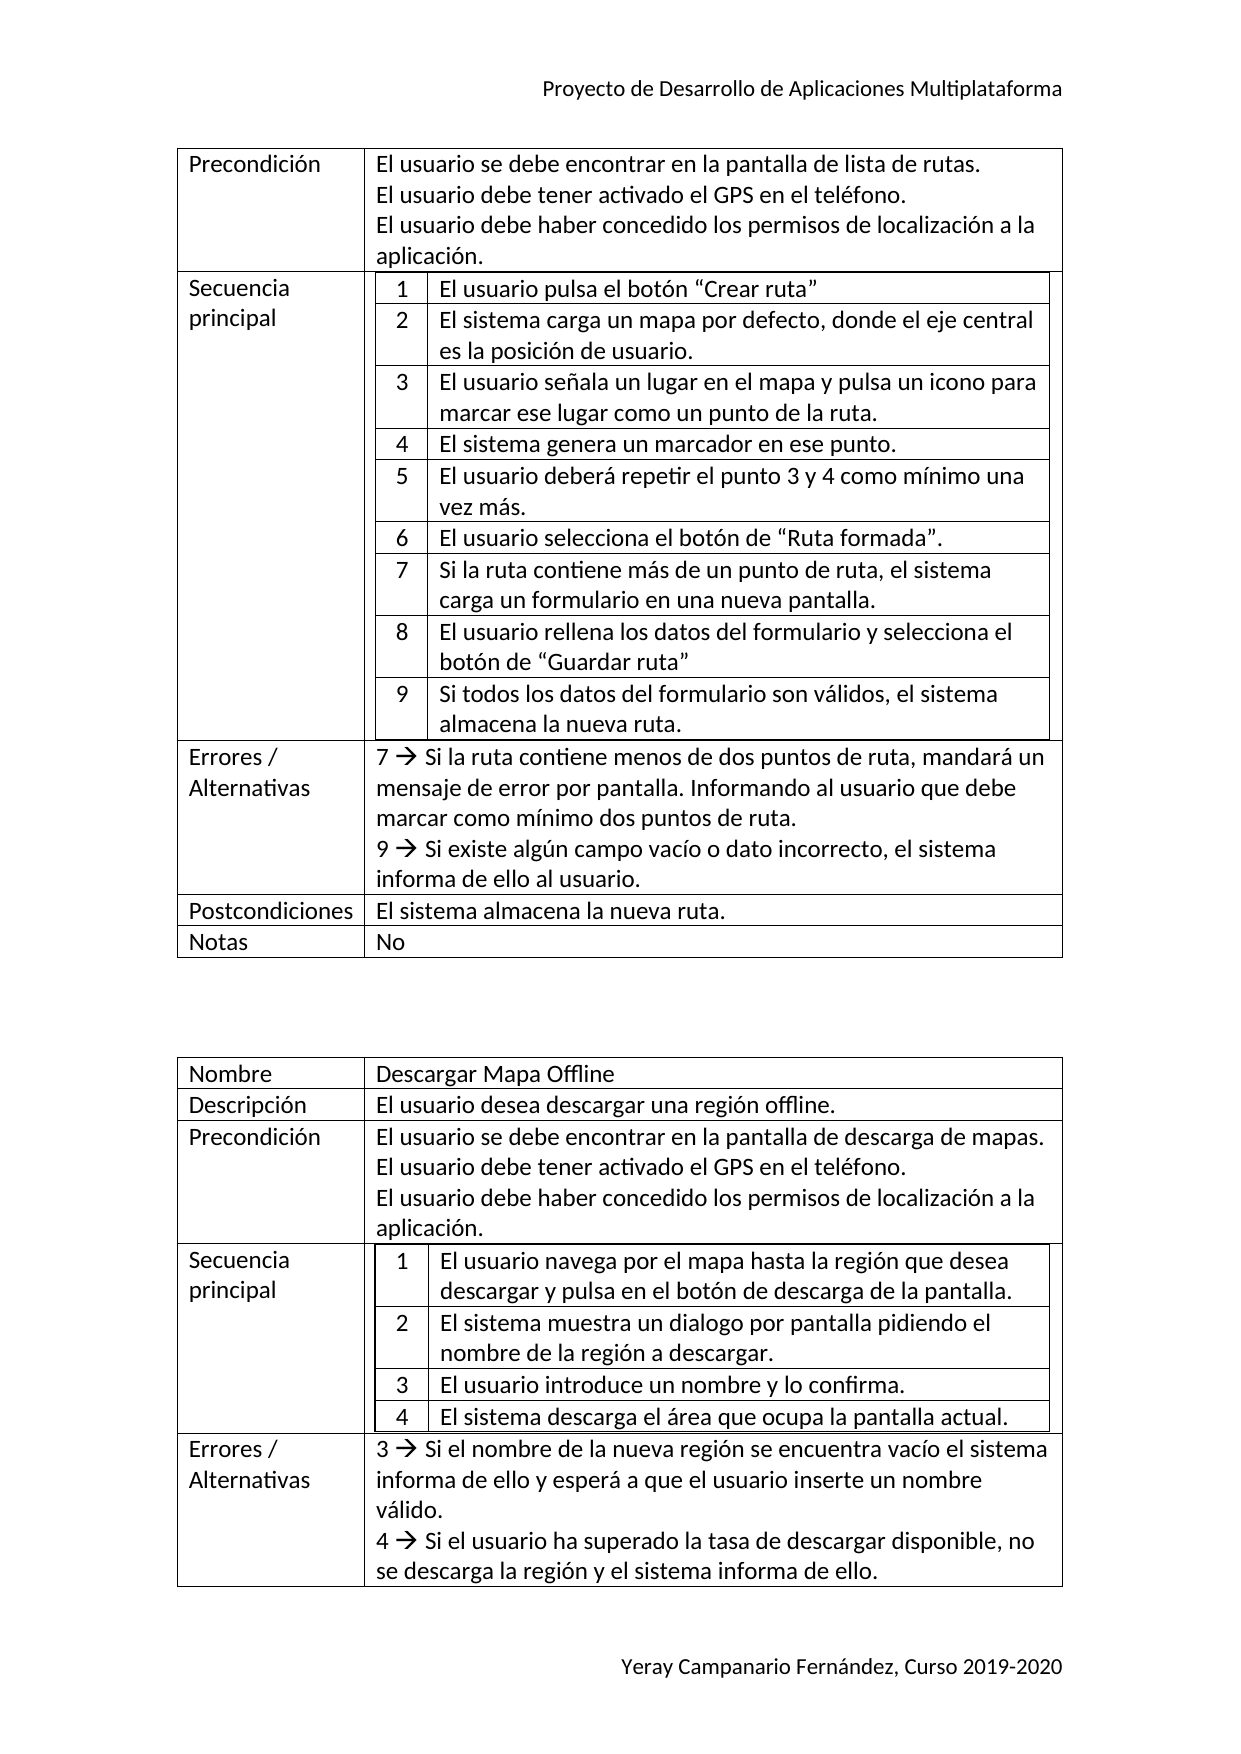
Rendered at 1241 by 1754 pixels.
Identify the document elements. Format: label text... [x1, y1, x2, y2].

table_cell 6 [376, 522, 427, 553]
table_cell Errores / Alternativas [178, 1434, 364, 1586]
table_header Nombre [178, 1058, 364, 1088]
table_cell 3 [376, 366, 427, 427]
table_cell El usuario desea descargar una región offline. [365, 1089, 1062, 1120]
table_cell Precondición [178, 1121, 364, 1243]
table_cell 2 [376, 1307, 428, 1368]
table_cell 3  Si el nombre de la nueva región se encuentra vacío el sistema informa de ello y esperá a que el usuario inserte un nombre válido. 4  Si el usuario ha superado la tasa de descargar disponible, no se descarga la región y el sistema informa de ello. [365, 1434, 1062, 1586]
table_cell Secuencia principal [178, 272, 364, 740]
table_cell Si todos los datos del formulario son válidos, el sistema almacena la nueva ruta. [428, 678, 1049, 739]
table_cell 3 [376, 1369, 428, 1400]
table_cell El usuario rellena los datos del formulario y selecciona el botón de “Guardar ruta” [428, 616, 1049, 677]
table_cell El usuario se debe encontrar en la pantalla de lista de rutas. El usuario debe tener activado el GPS en el teléfono. El usuario debe haber concedido los permisos de localización a la aplicación. [365, 149, 1062, 271]
table_cell El usuario introduce un nombre y lo confirma. [429, 1369, 1049, 1400]
table_cell El sistema muestra un dialogo por pantalla pidiendo el nombre de la región a descargar. [429, 1307, 1049, 1368]
table_cell Notas [178, 926, 364, 957]
table_cell Secuencia principal [178, 1244, 364, 1432]
table_header 1 [376, 273, 427, 303]
table_header El usuario pulsa el botón “Crear ruta” [428, 273, 1049, 303]
table_cell [365, 1244, 374, 1432]
table_cell Descripción [178, 1089, 364, 1120]
table_cell 4 [376, 1401, 428, 1431]
table_cell 5 [376, 460, 427, 521]
table_cell [1050, 272, 1062, 740]
table_cell Errores / Alternativas [178, 741, 364, 894]
table_cell Si la ruta contiene más de un punto de ruta, el sistema carga un formulario en una nueva pantalla. [428, 554, 1049, 615]
table_cell 7 [376, 554, 427, 615]
table_cell [1050, 1244, 1062, 1432]
table_cell El sistema carga un mapa por defecto, donde el eje central es la posición de usuario. [428, 304, 1049, 365]
table_header 1 [376, 1245, 428, 1306]
table_cell El usuario se debe encontrar en la pantalla de descarga de mapas. El usuario debe tener activado el GPS en el teléfono. El usuario debe haber concedido los permisos de localización a la aplicación. [365, 1121, 1062, 1243]
table_header Descargar Mapa Offline [365, 1058, 1062, 1088]
table_cell 9 [376, 678, 427, 739]
table_cell 7  Si la ruta contiene menos de dos puntos de ruta, mandará un mensaje de error por pantalla. Informando al usuario que debe marcar como mínimo dos puntos de ruta. 9  Si existe algún campo vacío o dato incorrecto, el sistema informa de ello al usuario. [365, 741, 1062, 894]
table_cell El sistema almacena la nueva ruta. [365, 895, 1062, 925]
table_cell Postcondiciones [178, 895, 364, 925]
table_cell No [365, 926, 1062, 957]
table_cell [365, 272, 375, 740]
table_cell El sistema genera un marcador en ese punto. [428, 429, 1049, 459]
table_cell El usuario selecciona el botón de “Ruta formada”. [428, 522, 1049, 553]
table_cell Precondición [178, 149, 364, 271]
table_cell El usuario deberá repetir el punto 3 y 4 como mínimo una vez más. [428, 460, 1049, 521]
table_cell El usuario señala un lugar en el mapa y pulsa un icono para marcar ese lugar como un punto de la ruta. [428, 366, 1049, 427]
table_header El usuario navega por el mapa hasta la región que desea descargar y pulsa en el botón de descarga de la pantalla. [429, 1245, 1049, 1306]
table_cell 8 [376, 616, 427, 677]
table_cell 4 [376, 429, 427, 459]
table_cell 2 [376, 304, 427, 365]
table_cell El sistema descarga el área que ocupa la pantalla actual. [429, 1401, 1049, 1431]
